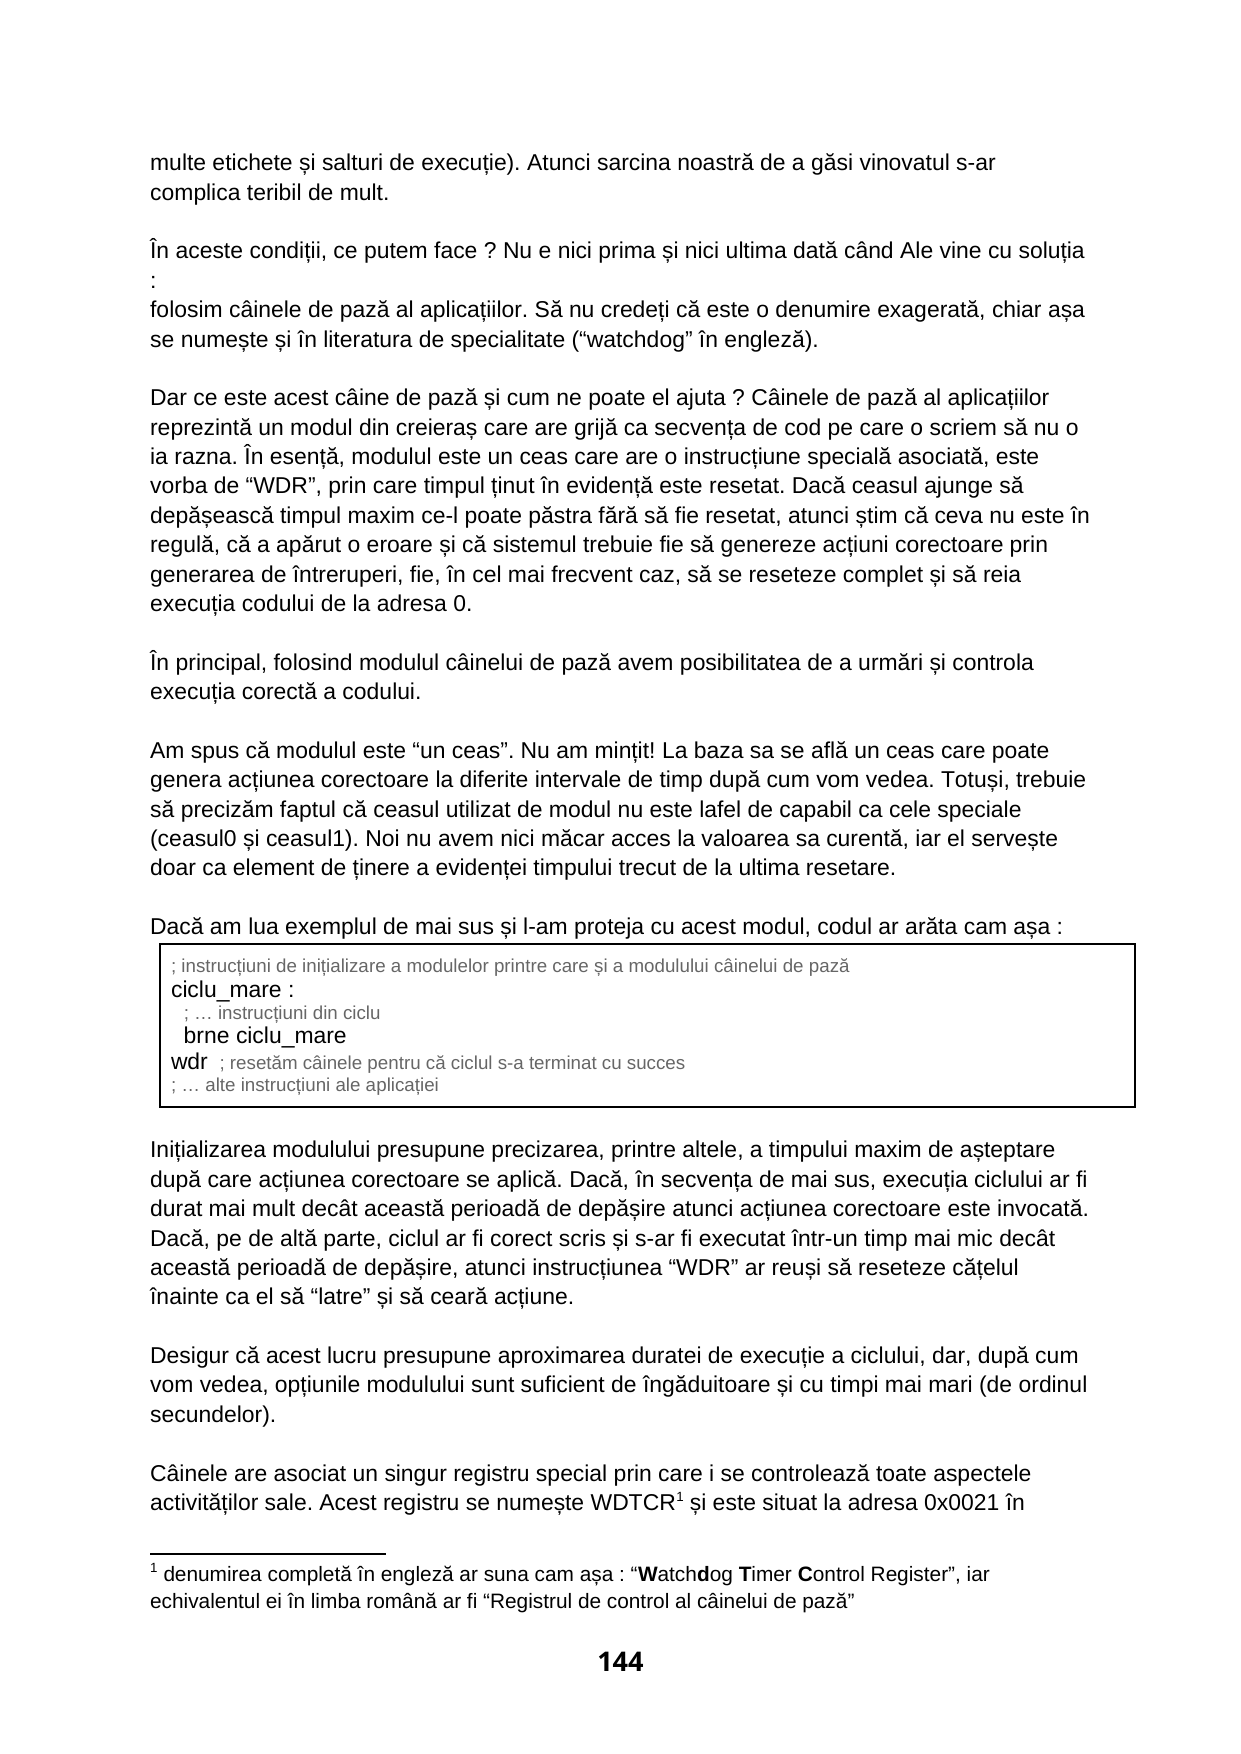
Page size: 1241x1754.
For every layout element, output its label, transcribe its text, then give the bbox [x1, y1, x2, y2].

text Inițializarea modulului presupune precizarea, printre altele, a timpului maxim de așteptare după care acțiunea corectoare se aplică. Dacă, în secvența de mai sus, execuția ciclului ar fi durat mai mult decât această perioadă de depășire atunci acțiunea corectoare este invocată. Dacă, pe de altă parte, ciclul ar fi corect scris și s-ar fi executat într-un timp mai mic decât această perioadă de depășire, atunci instrucțiunea “WDR” ar reuși să reseteze cățelul înainte ca el să “latre” și să ceară acțiune. [150, 1137, 1091, 1310]
text Dar ce este acest câine de pază și cum ne poate el ajuta ? Câinele de pază al aplicațiilor reprezintă un modul din creieraș care are grijă ca secvența de cod pe care o scriem să nu o ia razna. În esență, modulul este un ceas care are o instrucțiune specială asociată, este vorba de “WDR”, prin care timpul ținut în evidență este resetat. Dacă ceasul ajunge să depășească timpul maxim ce-l poate păstra fără să fie resetat, atunci știm că ceva nu este în regulă, că a apărut o eroare și că sistemul trebuie fie să genereze acțiuni corectoare prin generarea de întreruperi, fie, în cel mai frecvent caz, să se reseteze complet și să reia execuția codului de la adresa 0. [150, 385, 1091, 616]
text denumirea completă în engleză ar suna cam așa : “Watchdog Timer Control Register”, iar echivalentul ei în limba română ar fi “Registrul de control al câinelui de pază” [150, 1561, 1091, 1613]
text Am spus că modulul este “un ceas”. Nu am mințit! La baza sa se află un ceas care poate genera acțiunea corectoare la diferite intervale de timp după cum vom vedea. Totuși, trebuie să precizăm faptul că ceasul utilizat de modul nu este lafel de capabil ca cele speciale (ceasul0 și ceasul1). Noi nu avem nici măcar acces la valoarea sa curentă, iar el servește doar ca element de ținere a evidenței timpului trecut de la ultima resetare. [150, 737, 1091, 881]
text folosim câinele de pază al aplicațiilor. Să nu credeți că este o denumire exagerată, chiar așa se numește și în literatura de specialitate (“watchdog” în engleză). [150, 297, 1091, 352]
table_header ; instrucțiuni de inițializare a modulelor printre care și a modulului câinelui de pază ciclu_mare : ; … instrucțiuni din ciclu brne ciclu_mare wdr ; resetăm câinele pentru că ciclul s-a terminat cu succes ; … alte instrucțiuni ale aplicației [161, 945, 1134, 1106]
text multe etichete și salturi de execuție). Atunci sarcina noastră de a găsi vinovatul s-ar complica teribil de mult. [150, 150, 1091, 205]
text Câinele are asociat un singur registru special prin care i se controlează toate aspectele activităților sale. Acest registru se numește WDTCR și este situat la adresa 0x0021 în [150, 1460, 1091, 1515]
text În aceste condiții, ce putem face ? Nu e nici prima și nici ultima dată când Ale vine cu soluția : [150, 238, 1091, 293]
text Dacă am lua exemplul de mai sus și l-am proteja cu acest modul, codul ar arăta cam așa : [150, 914, 1091, 939]
text În principal, folosind modulul câinelui de pază avem posibilitatea de a urmări și controla execuția corectă a codului. [150, 649, 1091, 704]
text Desigur că acest lucru presupune aproximarea duratei de execuție a ciclului, dar, după cum vom vedea, opțiunile modulului sunt suficient de îngăduitoare și cu timpi mai mari (de ordinul secundelor). [150, 1343, 1091, 1427]
